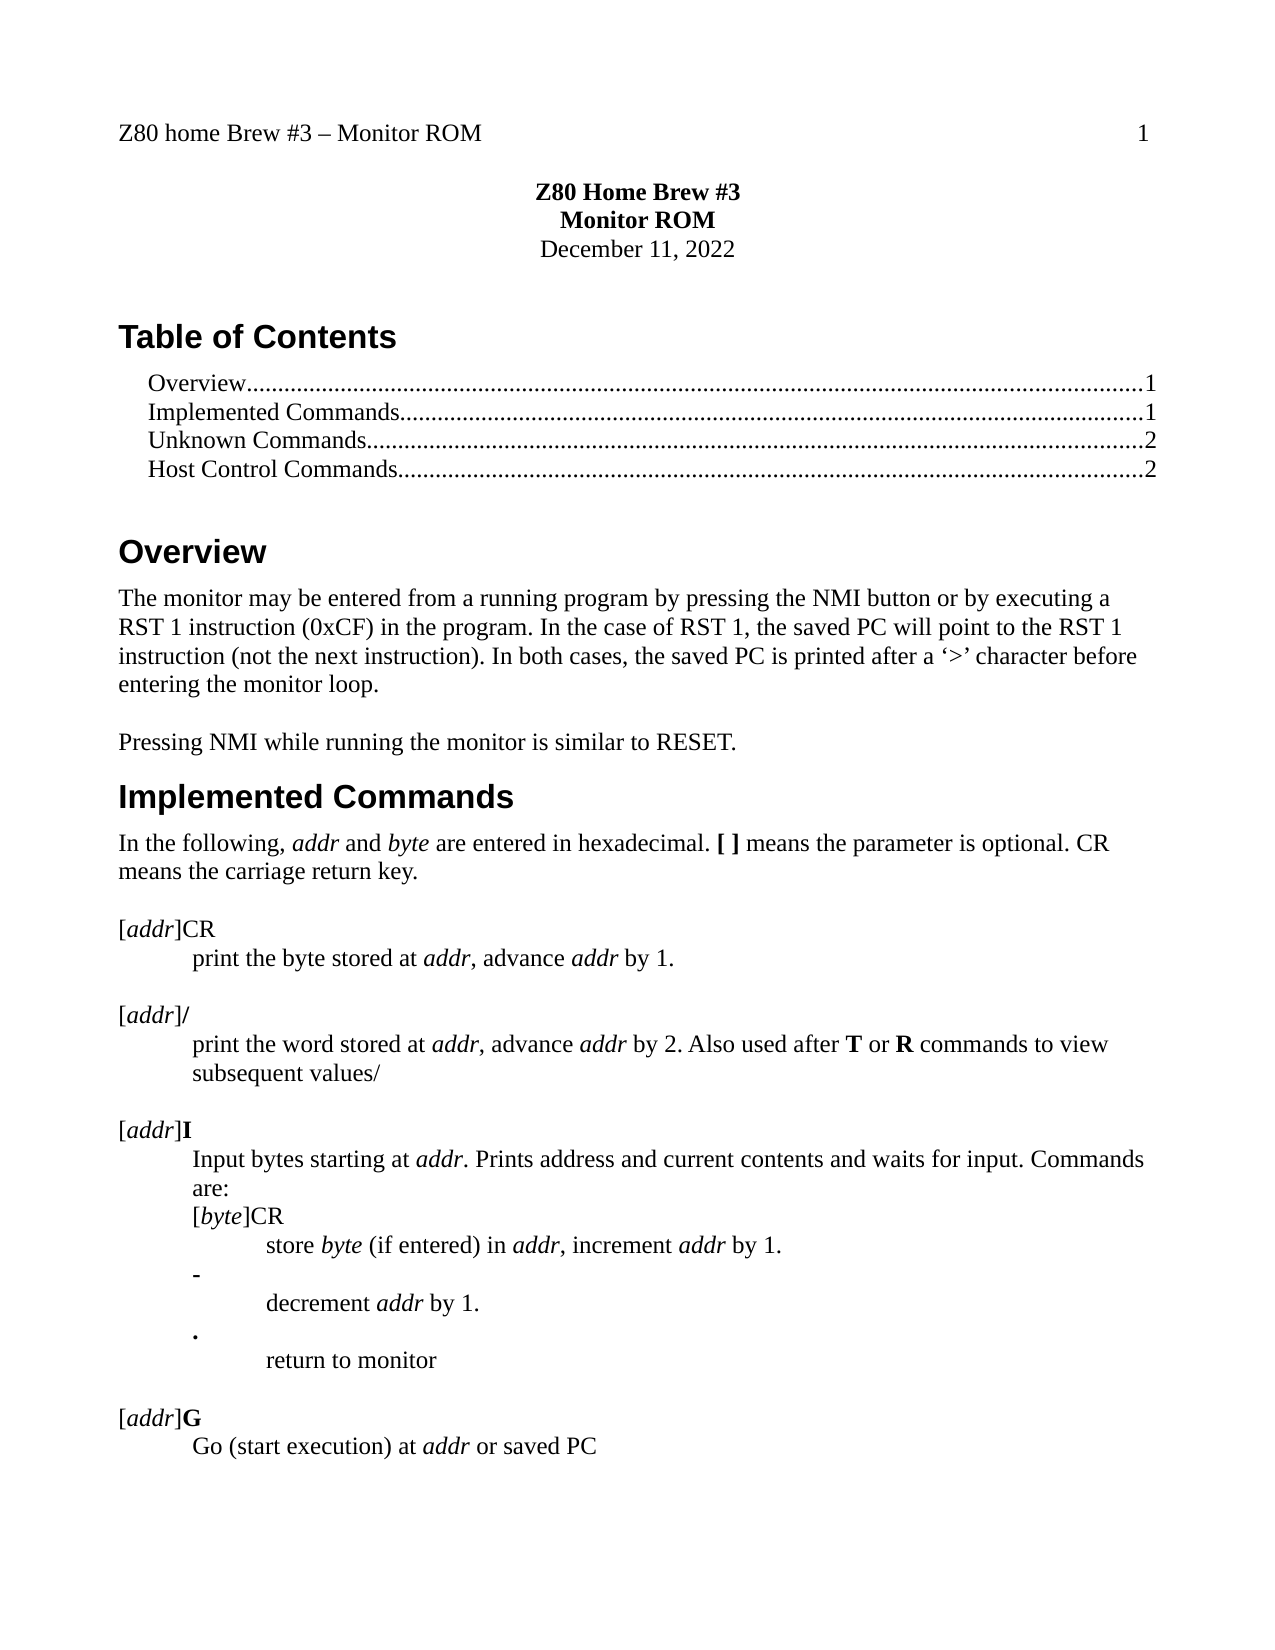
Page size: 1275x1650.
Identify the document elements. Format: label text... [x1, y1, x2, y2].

subtitle Table of Contents [118, 317, 1157, 355]
text Implemented Commands 1 [148, 397, 1157, 425]
text Pressing NMI while running the monitor is similar to RESET. [118, 727, 1157, 756]
text Host Control Commands 2 [148, 454, 1157, 483]
text [addr]/ [118, 1000, 1157, 1029]
text December 11, 2022 [118, 234, 1157, 263]
text [addr]I [118, 1115, 1157, 1144]
text return to monitor [266, 1345, 1157, 1374]
text store byte (if entered) in addr, increment addr by 1. [266, 1230, 1157, 1259]
text print the word stored at addr, advance addr by 2. Also used after T or R commands to view subsequent values/ [192, 1029, 1157, 1086]
text Overview 1 [148, 368, 1157, 397]
text [byte]CR [192, 1201, 1157, 1230]
text . [192, 1316, 1157, 1345]
text decrement addr by 1. [266, 1288, 1157, 1316]
text print the byte stored at addr, advance addr by 1. [192, 943, 1157, 971]
text [addr]G [118, 1403, 1157, 1431]
text Input bytes starting at addr. Prints address and current contents and waits for input. Commands are: [192, 1144, 1157, 1201]
text In the following, addr and byte are entered in hexadecimal. [ ] means the parameter is optional. CR means the carriage return key. [118, 828, 1157, 885]
text Unknown Commands 2 [148, 425, 1157, 454]
text [addr]CR [118, 914, 1157, 943]
text Z80 Home Brew #3 [118, 177, 1157, 206]
text - [192, 1259, 1157, 1288]
subtitle Overview [118, 532, 1157, 571]
subtitle Implemented Commands [118, 777, 1157, 815]
text Monitor ROM [118, 206, 1157, 234]
text The monitor may be entered from a running program by pressing the NMI button or by executing a RST 1 instruction (0xCF) in the program. In the case of RST 1, the saved PC will point to the RST 1 instruction (not the next instruction). In both cases, the saved PC is printed after a ‘>’ character before entering the monitor loop. [118, 583, 1157, 698]
text Go (start execution) at addr or saved PC [192, 1431, 1157, 1460]
